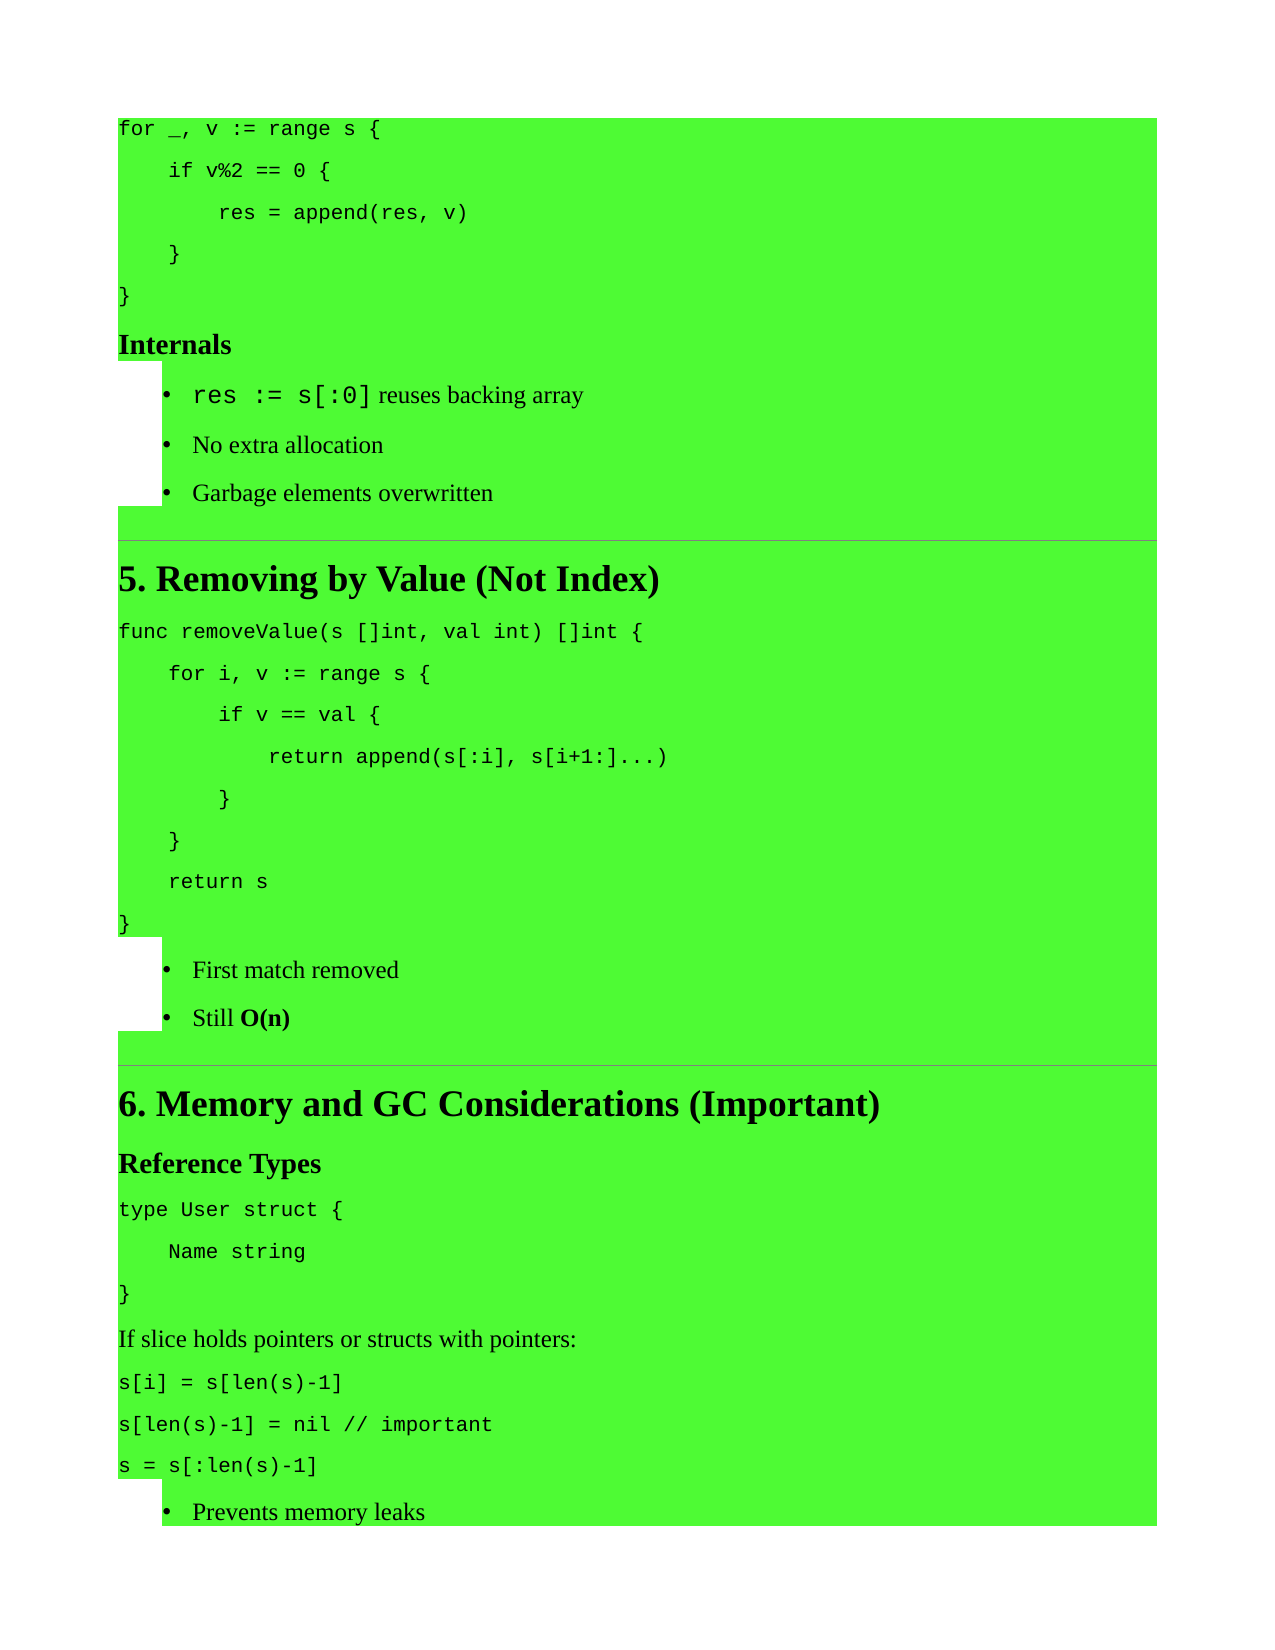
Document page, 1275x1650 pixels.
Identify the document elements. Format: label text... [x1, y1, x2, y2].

text for i, v := range s { [118, 663, 1157, 686]
text return s [118, 872, 1157, 895]
text } [118, 243, 1157, 267]
text if v%2 == 0 { [118, 160, 1157, 183]
list Still O(n) [162, 1003, 1157, 1031]
text Name string [118, 1241, 1157, 1264]
text } [118, 788, 1157, 812]
text } [118, 285, 1157, 309]
text return append(s[:i], s[i+1:]...) [118, 746, 1157, 770]
text } [118, 1283, 1157, 1306]
text s = s[:len(s)-1] [118, 1456, 1157, 1479]
subtitle Reference Types [118, 1146, 1157, 1179]
list res := s[:0] reuses backing array [162, 380, 1157, 411]
list First match removed [162, 955, 1157, 984]
text if v == val { [118, 704, 1157, 728]
text } [118, 830, 1157, 853]
text for _, v := range s { [118, 118, 1157, 142]
text s[len(s)-1] = nil // important [118, 1414, 1157, 1437]
list No extra allocation [162, 430, 1157, 459]
text type User struct { [118, 1199, 1157, 1223]
subtitle 5. Removing by Value (Not Index) [118, 557, 1157, 600]
list Garbage elements overwritten [162, 478, 1157, 506]
list Prevents memory leaks [162, 1497, 1157, 1526]
text s[i] = s[len(s)-1] [118, 1372, 1157, 1396]
text func removeValue(s []int, val int) []int { [118, 621, 1157, 644]
subtitle Internals [118, 327, 1157, 361]
text } [118, 913, 1157, 937]
subtitle 6. Memory and GC Considerations (Important) [118, 1082, 1157, 1125]
text If slice holds pointers or structs with pointers: [118, 1324, 1157, 1353]
text res = append(res, v) [118, 202, 1157, 225]
